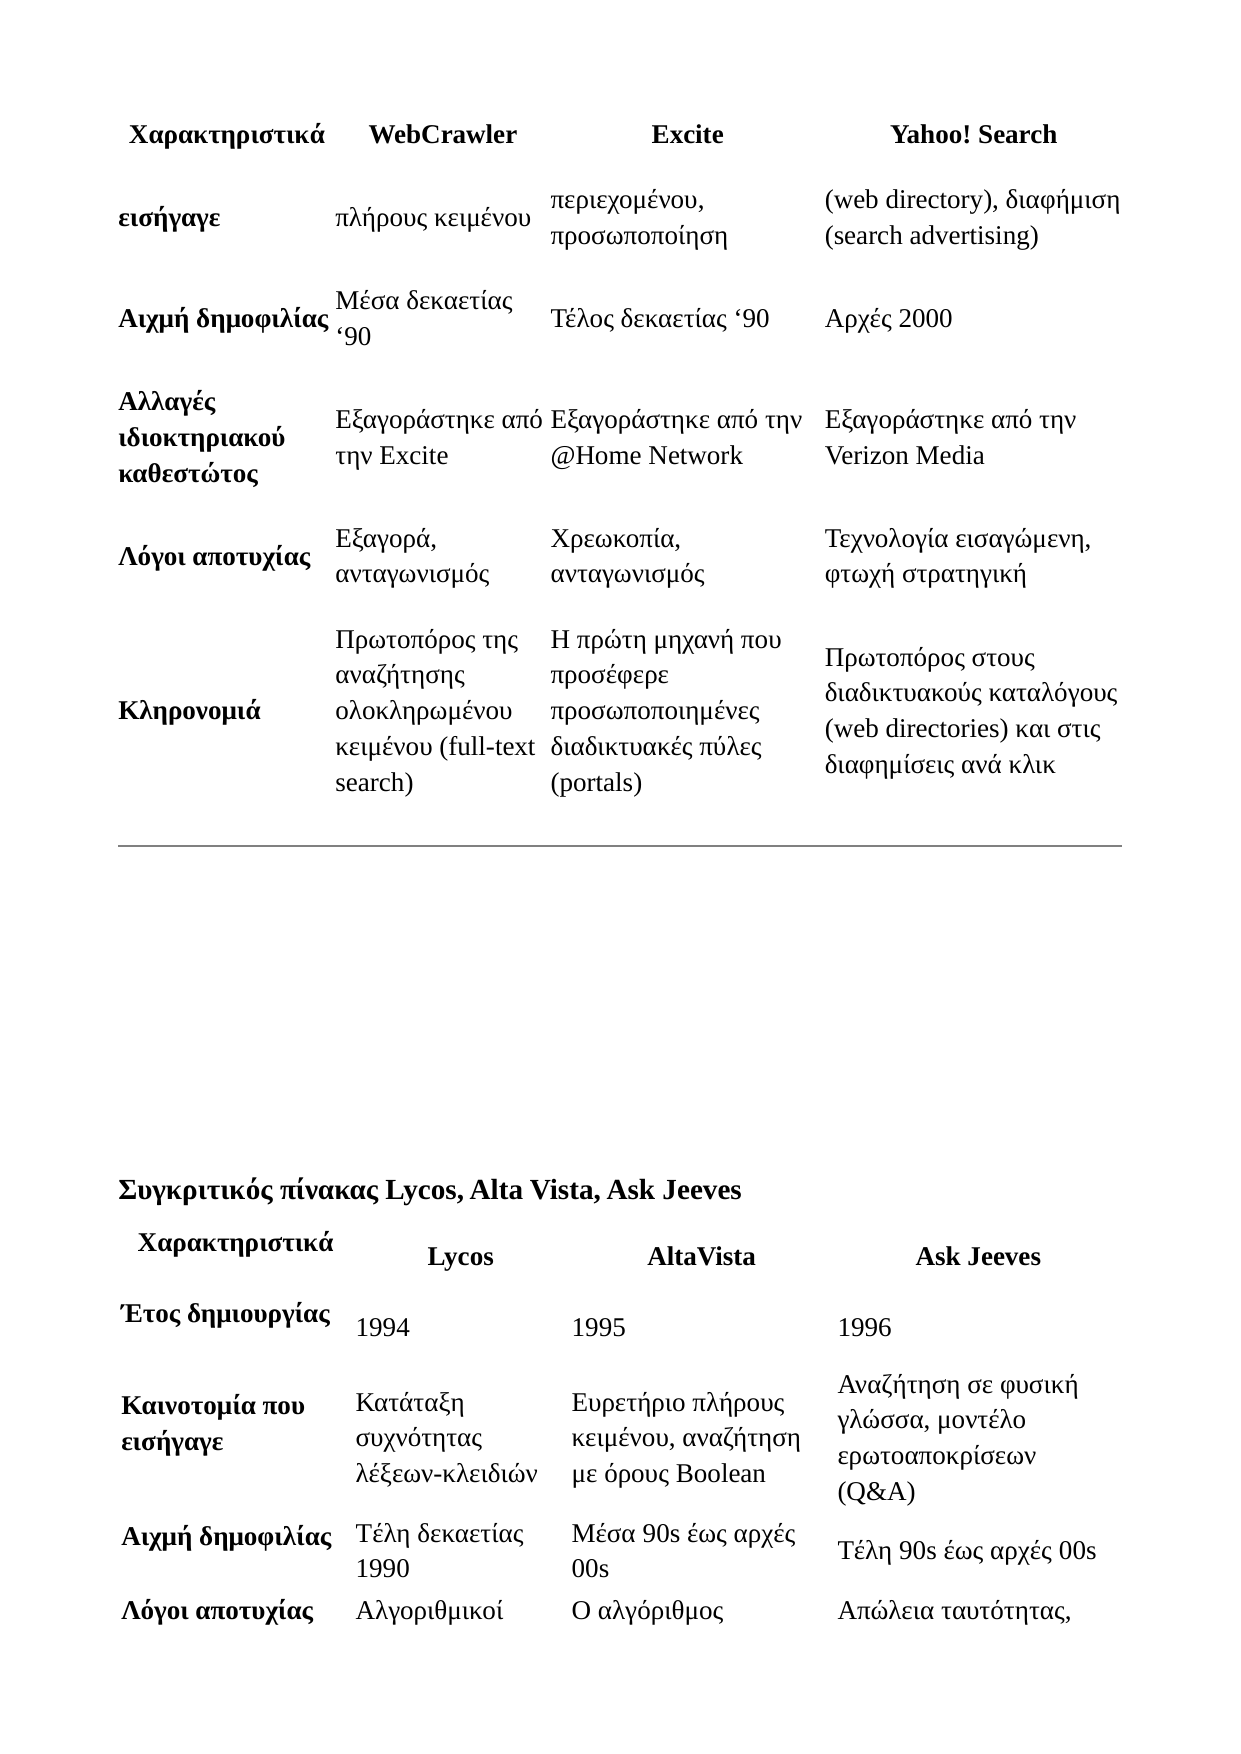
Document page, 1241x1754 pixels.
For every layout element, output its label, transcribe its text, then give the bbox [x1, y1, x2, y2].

subtitle Συγκριτικός πίνακας Lycos, Alta Vista, Ask Jeeves [118, 1172, 1122, 1205]
table_cell Πρωτοπόρος στους διαδικτυακούς καταλόγους (web directories) και στις διαφημίσεις ανά κλικ [825, 623, 1123, 831]
table_cell Απώλεια ταυτότητας, [834, 1591, 1122, 1628]
table_cell Λόγοι αποτυχίας [118, 1591, 352, 1628]
table_cell Χρεωκοπία, ανταγωνισμός [550, 522, 824, 623]
table_cell Ευρετήριο πλήρους κειμένου, αναζήτηση με όρους Boolean [569, 1365, 834, 1514]
table_header Yahoo! Search [825, 118, 1123, 183]
table_cell Έτος δημιουργίας [118, 1294, 352, 1365]
table_cell Αιχμή δημοφιλίας [118, 284, 335, 385]
table_header Ask Jeeves [834, 1223, 1122, 1294]
table_cell Τέλος δεκαετίας ‘90 [550, 284, 824, 385]
table_cell Αιχμή δημοφιλίας [118, 1514, 352, 1591]
table_cell Αλλαγές ιδιοκτηριακού καθεστώτος [118, 385, 335, 522]
table_cell Μέσα δεκαετίας ‘90 [335, 284, 550, 385]
table_cell Τέλη 90s έως αρχές 00s [834, 1514, 1122, 1591]
table_header WebCrawler [335, 118, 550, 183]
table_cell Η πρώτη μηχανή που προσέφερε προσωποποιημένες διαδικτυακές πύλες (portals) [550, 623, 824, 831]
table_header Lycos [353, 1223, 568, 1294]
table_cell (web directory), διαφήμιση (search advertising) [825, 183, 1123, 284]
table_cell Πρωτοπόρος της αναζήτησης ολοκληρωμένου κειμένου (full-text search) [335, 623, 550, 831]
table_cell Κατάταξη συχνότητας λέξεων-κλειδιών [353, 1365, 568, 1514]
table_cell 1994 [353, 1294, 568, 1365]
table_header AltaVista [569, 1223, 834, 1294]
table_cell Καινοτομία που εισήγαγε [118, 1365, 352, 1514]
table_cell 1996 [834, 1294, 1122, 1365]
table_cell Εξαγοράστηκε από την Excite [335, 385, 550, 522]
table_cell εισήγαγε [118, 183, 335, 284]
table_header Χαρακτηριστικά [118, 118, 335, 183]
table_cell Μέσα 90s έως αρχές 00s [569, 1514, 834, 1591]
table_cell Τεχνολογία εισαγώμενη, φτωχή στρατηγική [825, 522, 1123, 623]
table_cell Εξαγοράστηκε από την Verizon Media [825, 385, 1123, 522]
table_header Excite [550, 118, 824, 183]
table_cell Εξαγοράστηκε από την @Home Network [550, 385, 824, 522]
table_cell Τέλη δεκαετίας 1990 [353, 1514, 568, 1591]
table_cell Αναζήτηση σε φυσική γλώσσα, μοντέλο ερωτοαποκρίσεων (Q&A) [834, 1365, 1122, 1514]
table_cell περιεχομένου, προσωποποίηση [550, 183, 824, 284]
table_cell Αρχές 2000 [825, 284, 1123, 385]
table_cell πλήρους κειμένου [335, 183, 550, 284]
table_cell Λόγοι αποτυχίας [118, 522, 335, 623]
table_cell 1995 [569, 1294, 834, 1365]
table_cell Ο αλγόριθμος [569, 1591, 834, 1628]
table_cell Αλγοριθμικοί [353, 1591, 568, 1628]
table_cell Εξαγορά, ανταγωνισμός [335, 522, 550, 623]
table_header Χαρακτηριστικά [118, 1223, 352, 1294]
table_cell Κληρονομιά [118, 623, 335, 831]
